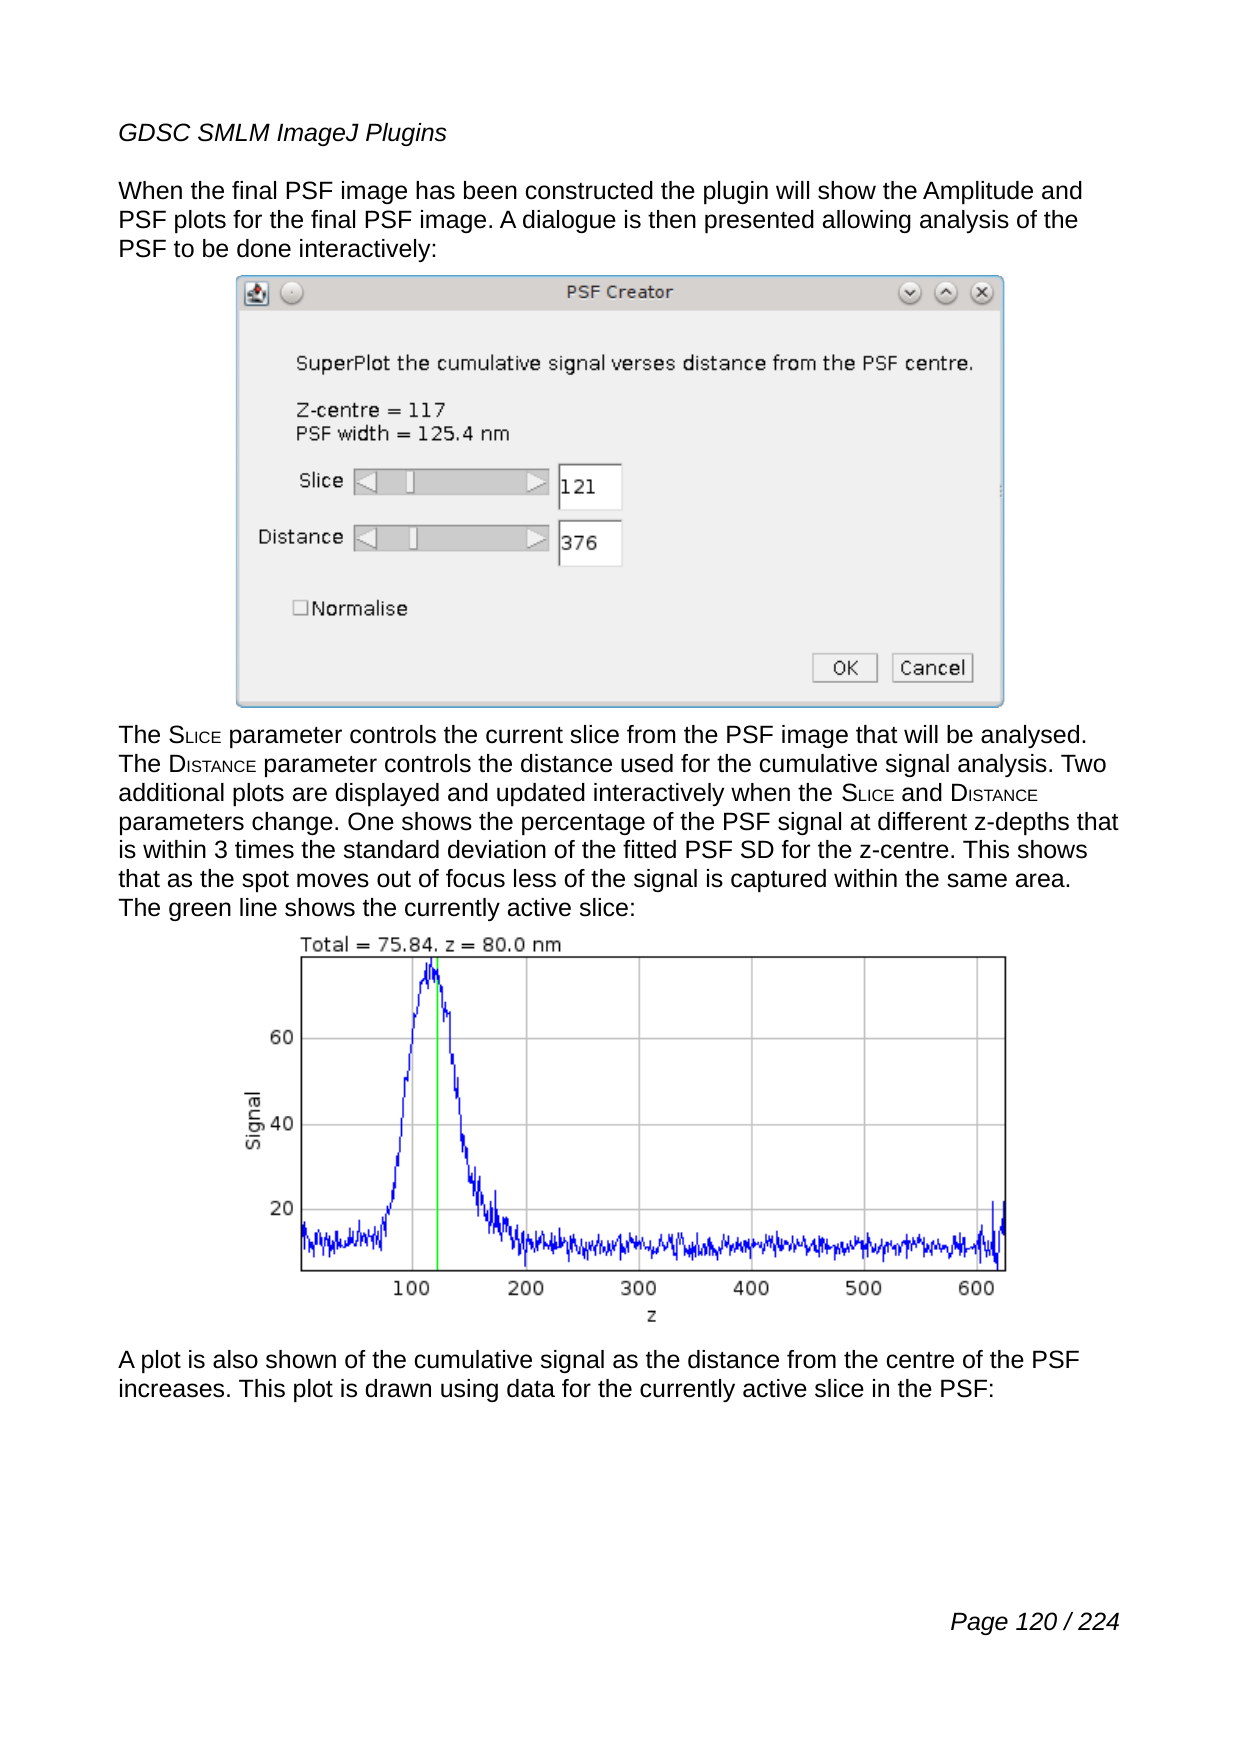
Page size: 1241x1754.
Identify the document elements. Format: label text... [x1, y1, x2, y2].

text When the final PSF image has been constructed the plugin will show the Amplitude and PSF plots for the final PSF image. A dialogue is then presented allowing analysis of the PSF to be done interactively: [118, 176, 1122, 263]
text The Slice parameter controls the current slice from the PSF image that will be analysed. The Distance parameter controls the distance used for the cumulative signal analysis. Two additional plots are displayed and updated interactively when the Slice and Distance parameters change. One shows the percentage of the PSF signal at different z-depths that is within 3 times the standard deviation of the fitted PSF SD for the z-centre. This shows that as the spot moves out of focus less of the signal is captured within the same area. The green line shows the currently active slice: [118, 720, 1122, 922]
picture [207, 934, 1033, 1333]
picture [235, 275, 1005, 708]
text A plot is also shown of the cumulative signal as the distance from the centre of the PSF increases. This plot is drawn using data for the currently active slice in the PSF: [118, 1345, 1122, 1402]
